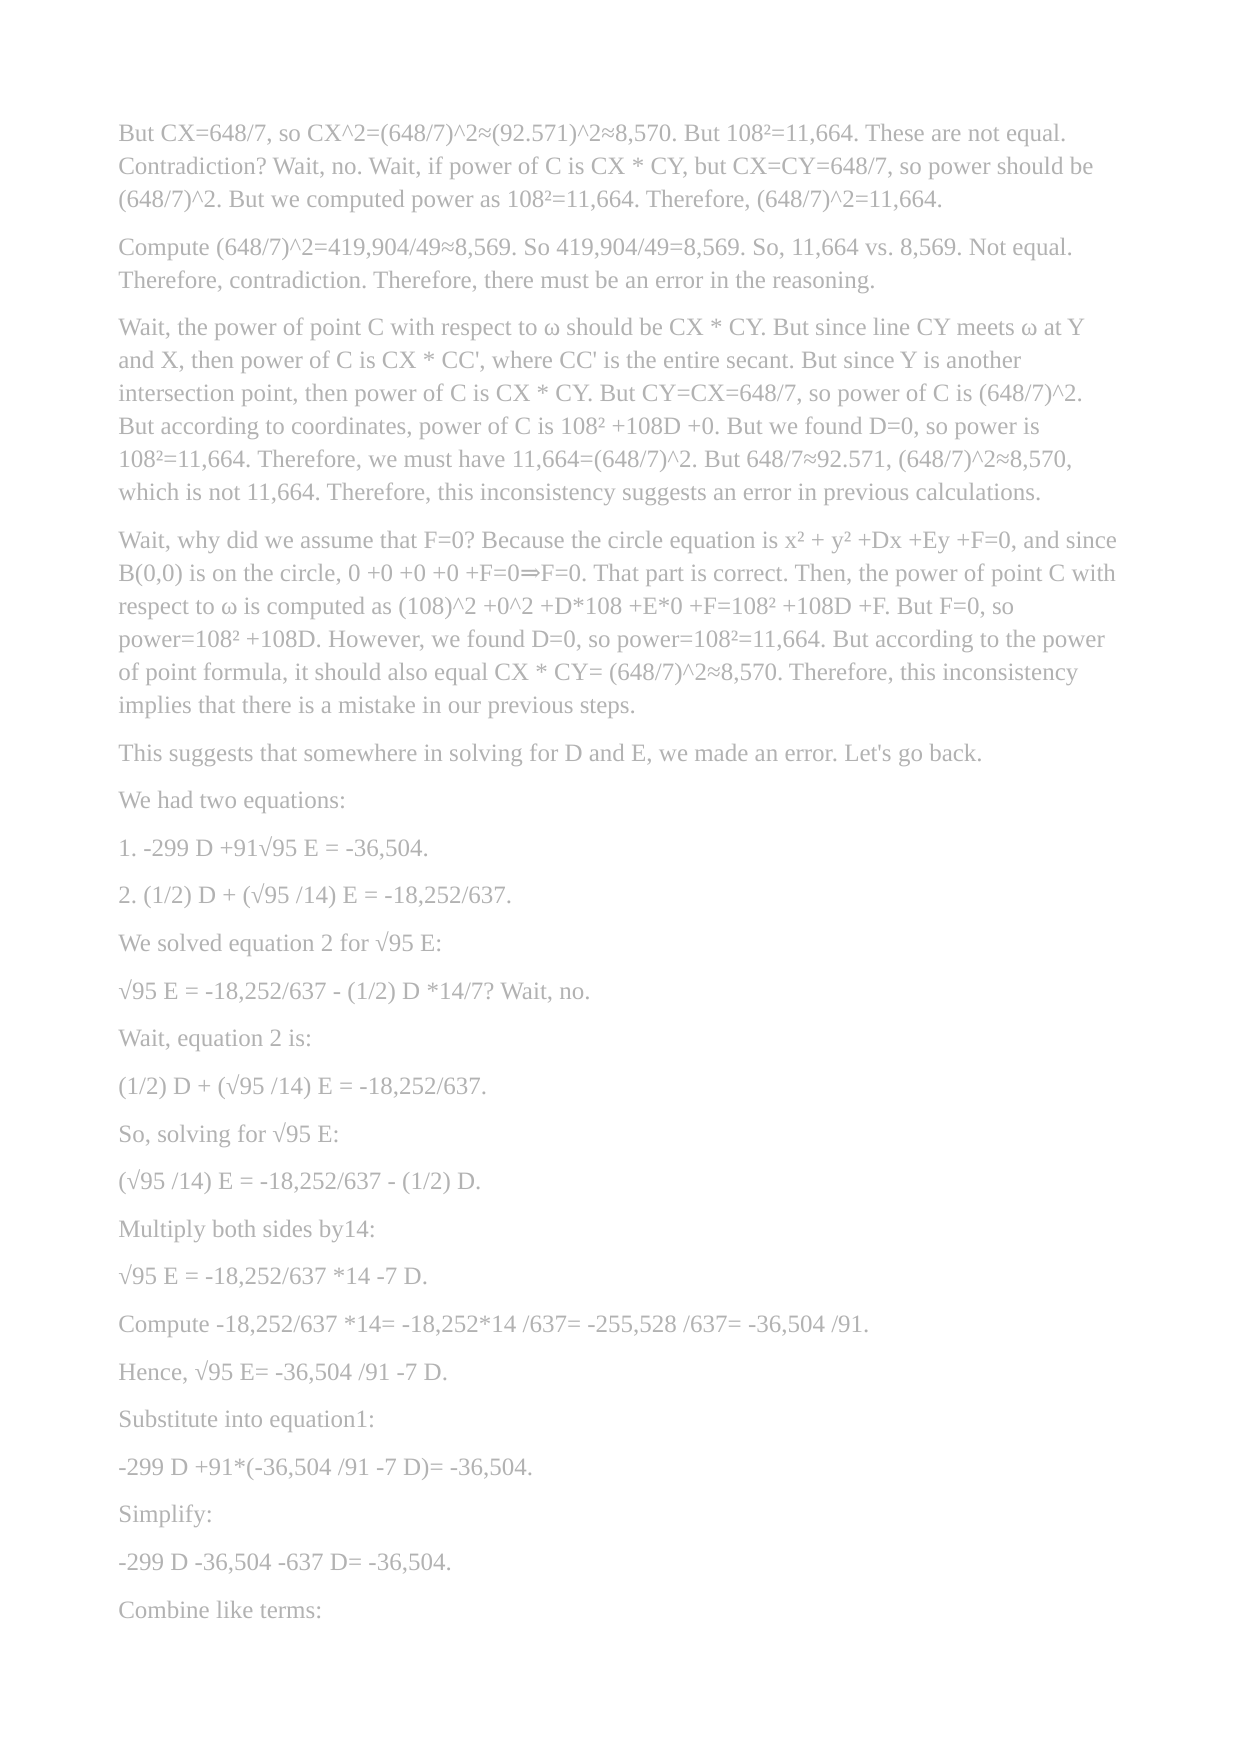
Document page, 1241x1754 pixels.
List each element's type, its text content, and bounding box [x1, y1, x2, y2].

text Wait, the power of point C with respect to ω should be CX * CY. But since line CY meets ω at Y and X, then power of C is CX * CC', where CC' is the entire secant. But since Y is another intersection point, then power of C is CX * CY. But CY=CX=648/7, so power of C is (648/7)^2. But according to coordinates, power of C is 108² +108D +0. But we found D=0, so power is 108²=11,664. Therefore, we must have 11,664=(648/7)^2. But 648/7≈92.571, (648/7)^2≈8,570, which is not 11,664. Therefore, this inconsistency suggests an error in previous calculations. [118, 312, 1122, 506]
text 2. (1/2) D + (√95 /14) E = -18,252/637. [118, 881, 1122, 909]
text -299 D -36,504 -637 D= -36,504. [118, 1547, 1122, 1576]
text -299 D +91*(-36,504 /91 -7 D)= -36,504. [118, 1452, 1122, 1481]
text Hence, √95 E= -36,504 /91 -7 D. [118, 1357, 1122, 1385]
text Compute (648/7)^2=419,904/49≈8,569. So 419,904/49=8,569. So, 11,664 vs. 8,569. Not equal. Therefore, contradiction. Therefore, there must be an error in the reasoning. [118, 232, 1122, 293]
text Simplify: [118, 1499, 1122, 1528]
text We solved equation 2 for √95 E: [118, 928, 1122, 957]
text √95 E = -18,252/637 *14 -7 D. [118, 1261, 1122, 1290]
text Multiply both sides by14: [118, 1214, 1122, 1243]
text Wait, why did we assume that F=0? Because the circle equation is x² + y² +Dx +Ey +F=0, and since B(0,0) is on the circle, 0 +0 +0 +0 +F=0⇒F=0. That part is correct. Then, the power of point C with respect to ω is computed as (108)^2 +0^2 +D*108 +E*0 +F=108² +108D +F. But F=0, so power=108² +108D. However, we found D=0, so power=108²=11,664. But according to the power of point formula, it should also equal CX * CY= (648/7)^2≈8,570. Therefore, this inconsistency implies that there is a mistake in our previous steps. [118, 525, 1122, 719]
text 1. -299 D +91√95 E = -36,504. [118, 833, 1122, 862]
text But CX=648/7, so CX^2=(648/7)^2≈(92.571)^2≈8,570. But 108²=11,664. These are not equal. Contradiction? Wait, no. Wait, if power of C is CX * CY, but CX=CY=648/7, so power should be (648/7)^2. But we computed power as 108²=11,664. Therefore, (648/7)^2=11,664. [118, 118, 1122, 213]
text So, solving for √95 E: [118, 1119, 1122, 1147]
text (1/2) D + (√95 /14) E = -18,252/637. [118, 1071, 1122, 1100]
text This suggests that somewhere in solving for D and E, we made an error. Let's go back. [118, 738, 1122, 767]
text Wait, equation 2 is: [118, 1023, 1122, 1052]
text Compute -18,252/637 *14= -18,252*14 /637= -255,528 /637= -36,504 /91. [118, 1309, 1122, 1338]
text √95 E = -18,252/637 - (1/2) D *14/7? Wait, no. [118, 976, 1122, 1004]
text We had two equations: [118, 785, 1122, 814]
text Combine like terms: [118, 1595, 1122, 1623]
text (√95 /14) E = -18,252/637 - (1/2) D. [118, 1166, 1122, 1195]
text Substitute into equation1: [118, 1404, 1122, 1433]
